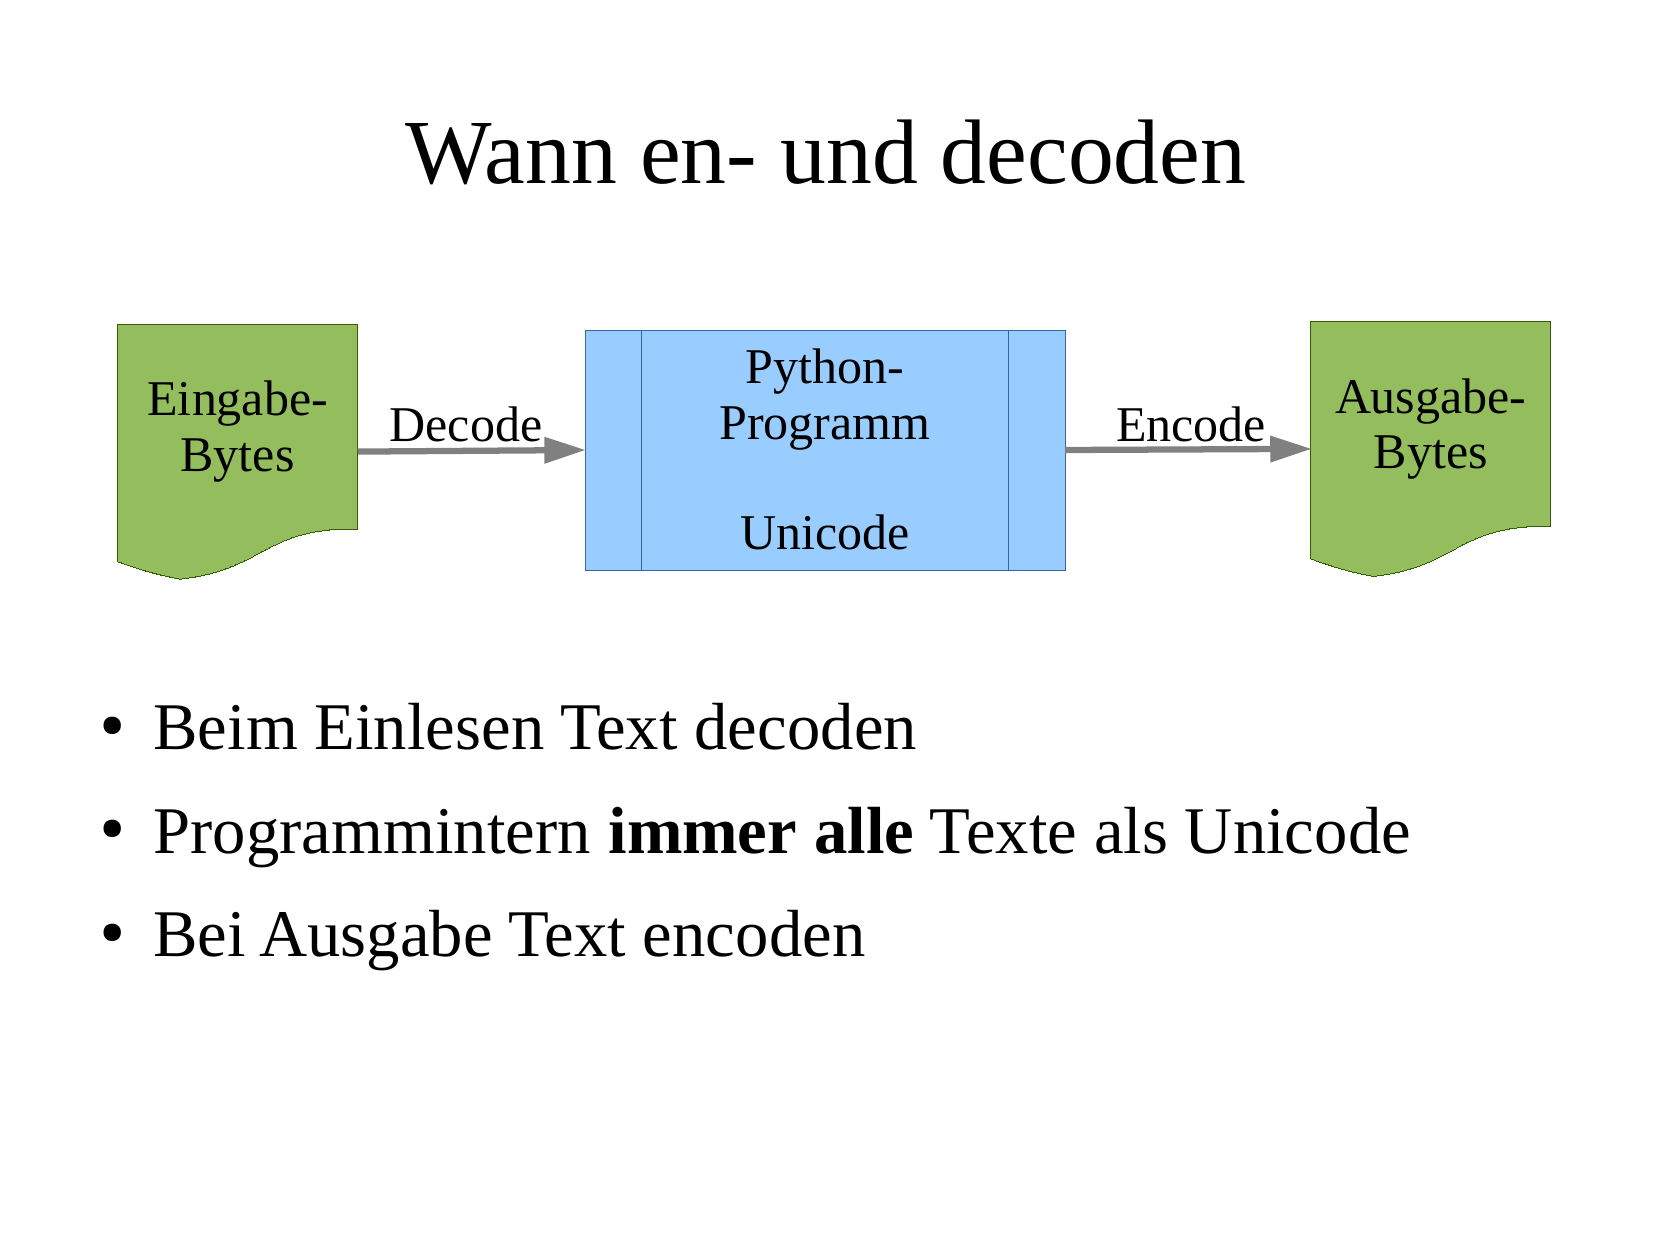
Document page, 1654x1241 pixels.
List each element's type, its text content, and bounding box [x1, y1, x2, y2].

text_box Eingabe- Bytes [117, 324, 358, 580]
text_box Decode [375, 390, 558, 461]
title Wann en- und decoden [82, 49, 1571, 257]
text_box Encode [1101, 390, 1282, 461]
text_box Ausgabe- Bytes [1310, 321, 1551, 577]
list Beim Einlesen Text decoden Programmintern immer alle Texte als Unicode Bei Ausgabe Text encoden [82, 690, 1571, 1010]
text_box Python- Programm Unicode [585, 330, 1065, 571]
